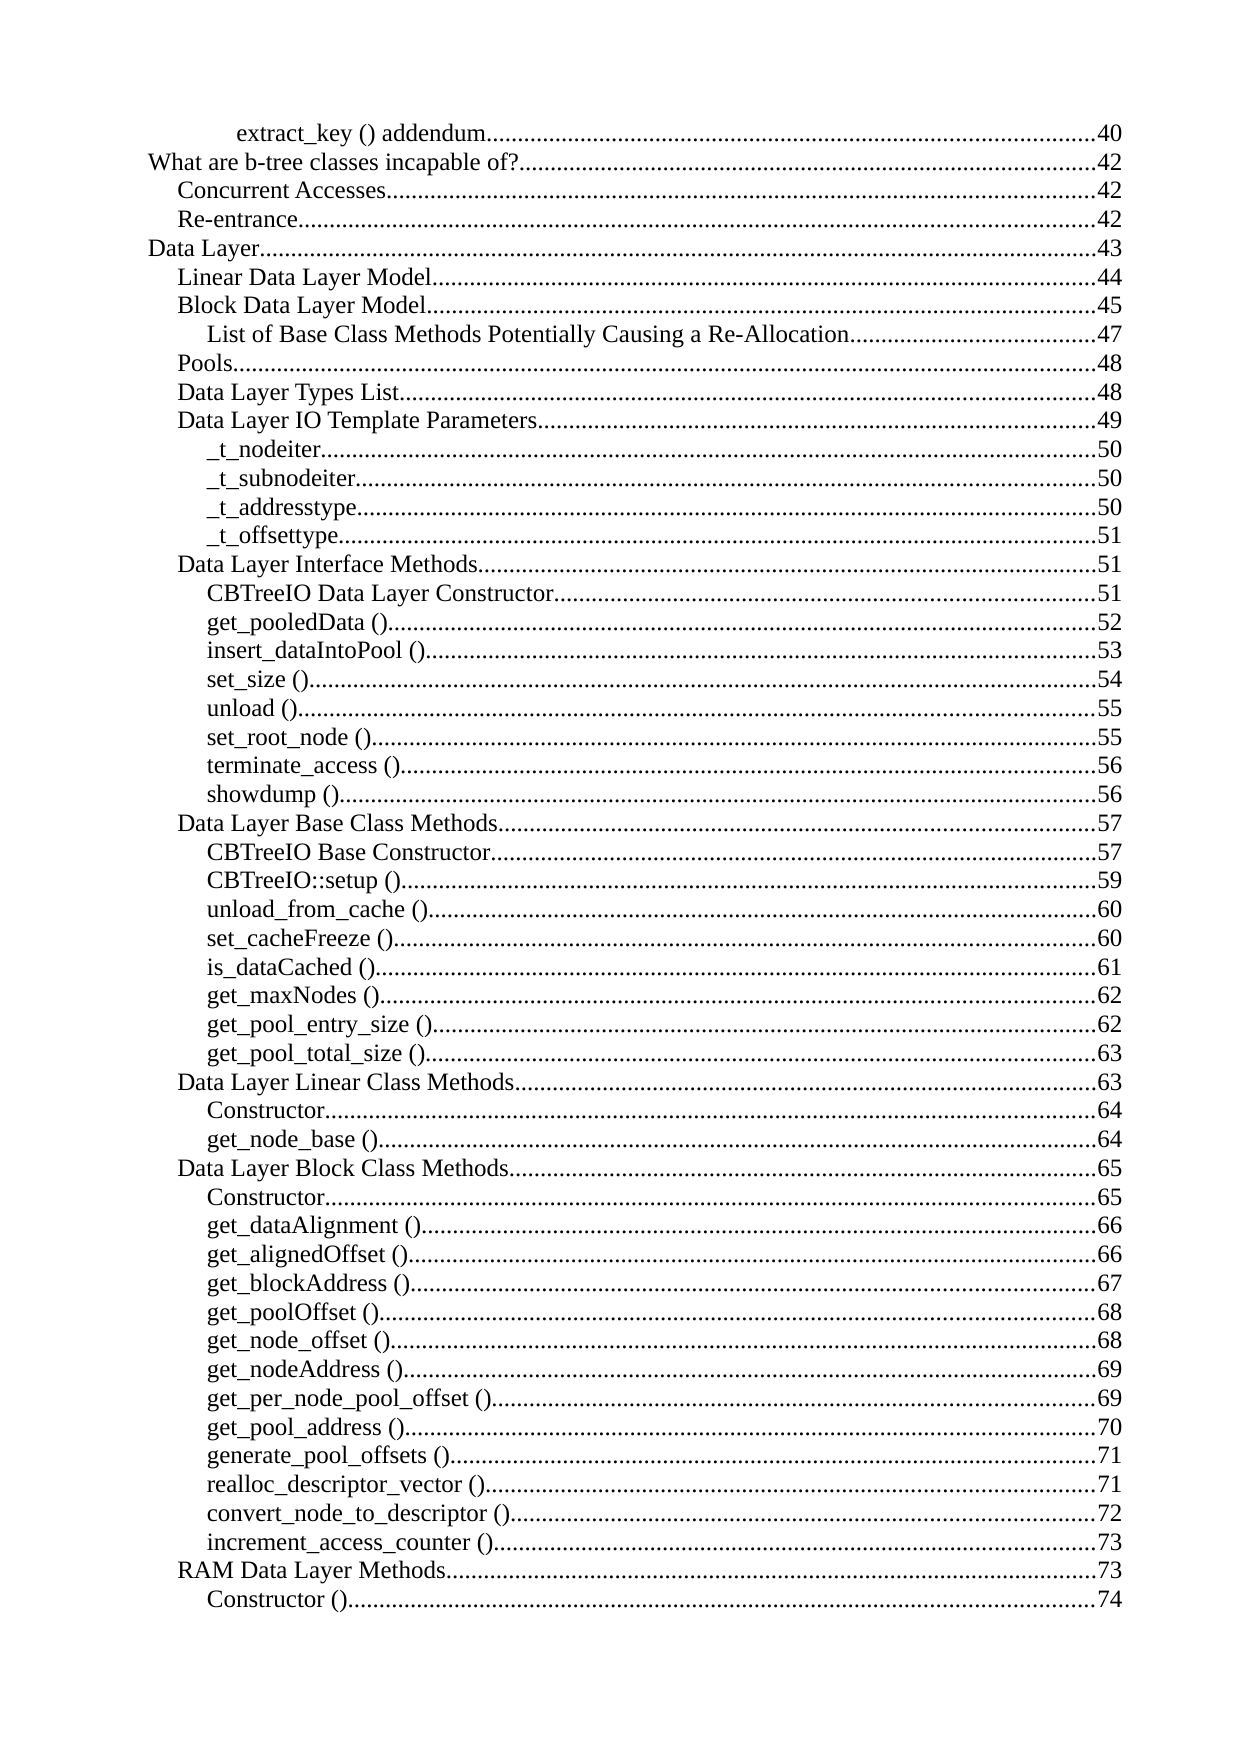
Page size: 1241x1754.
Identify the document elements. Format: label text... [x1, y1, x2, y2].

text Re-entrance 42 [177, 204, 1122, 233]
text Data Layer Base Class Methods 57 [177, 808, 1122, 837]
text _t_addresstype 50 [207, 492, 1122, 521]
text get_pool_entry_size () 62 [207, 1009, 1122, 1038]
text get_nodeAddress () 69 [207, 1354, 1122, 1383]
text set_cacheFreeze () 60 [207, 923, 1122, 952]
text Linear Data Layer Model 44 [177, 262, 1122, 291]
text get_pool_address () 70 [207, 1412, 1122, 1441]
text unload () 55 [207, 693, 1122, 722]
text Data Layer Block Class Methods 65 [177, 1153, 1122, 1182]
text unload_from_cache () 60 [207, 894, 1122, 923]
text Data Layer 43 [148, 233, 1122, 262]
text set_root_node () 55 [207, 722, 1122, 751]
text showdump () 56 [207, 779, 1122, 808]
text Constructor 64 [207, 1096, 1122, 1124]
text RAM Data Layer Methods 73 [177, 1556, 1122, 1584]
text get_node_offset () 68 [207, 1326, 1122, 1354]
text get_blockAddress () 67 [207, 1268, 1122, 1297]
text Data Layer Interface Methods 51 [177, 549, 1122, 578]
text convert_node_to_descriptor () 72 [207, 1498, 1122, 1527]
text Data Layer Linear Class Methods 63 [177, 1067, 1122, 1096]
text CBTreeIO::setup () 59 [207, 866, 1122, 894]
text Pools 48 [177, 348, 1122, 377]
text is_dataCached () 61 [207, 952, 1122, 981]
text Block Data Layer Model 45 [177, 291, 1122, 319]
text get_pooledData () 52 [207, 607, 1122, 636]
text insert_dataIntoPool () 53 [207, 636, 1122, 664]
text What are b-tree classes incapable of? 42 [148, 147, 1122, 176]
text CBTreeIO Data Layer Constructor 51 [207, 578, 1122, 607]
text get_dataAlignment () 66 [207, 1211, 1122, 1239]
text get_pool_total_size () 63 [207, 1038, 1122, 1067]
text generate_pool_offsets () 71 [207, 1441, 1122, 1469]
text List of Base Class Methods Potentially Causing a Re-Allocation 47 [207, 319, 1122, 348]
text get_alignedOffset () 66 [207, 1239, 1122, 1268]
text terminate_access () 56 [207, 751, 1122, 779]
text CBTreeIO Base Constructor 57 [207, 837, 1122, 866]
text _t_offsettype 51 [207, 521, 1122, 549]
text Constructor 65 [207, 1182, 1122, 1211]
text _t_nodeiter 50 [207, 434, 1122, 463]
text get_maxNodes () 62 [207, 981, 1122, 1009]
text increment_access_counter () 73 [207, 1527, 1122, 1556]
text realloc_descriptor_vector () 71 [207, 1469, 1122, 1498]
text Concurrent Accesses 42 [177, 176, 1122, 204]
text Constructor () 74 [207, 1584, 1122, 1613]
text get_per_node_pool_offset () 69 [207, 1383, 1122, 1412]
text extract_key () addendum 40 [236, 118, 1122, 147]
text Data Layer IO Template Parameters 49 [177, 406, 1122, 434]
text get_node_base () 64 [207, 1124, 1122, 1153]
text set_size () 54 [207, 664, 1122, 693]
text Data Layer Types List 48 [177, 377, 1122, 406]
text _t_subnodeiter 50 [207, 463, 1122, 492]
text get_poolOffset () 68 [207, 1297, 1122, 1326]
